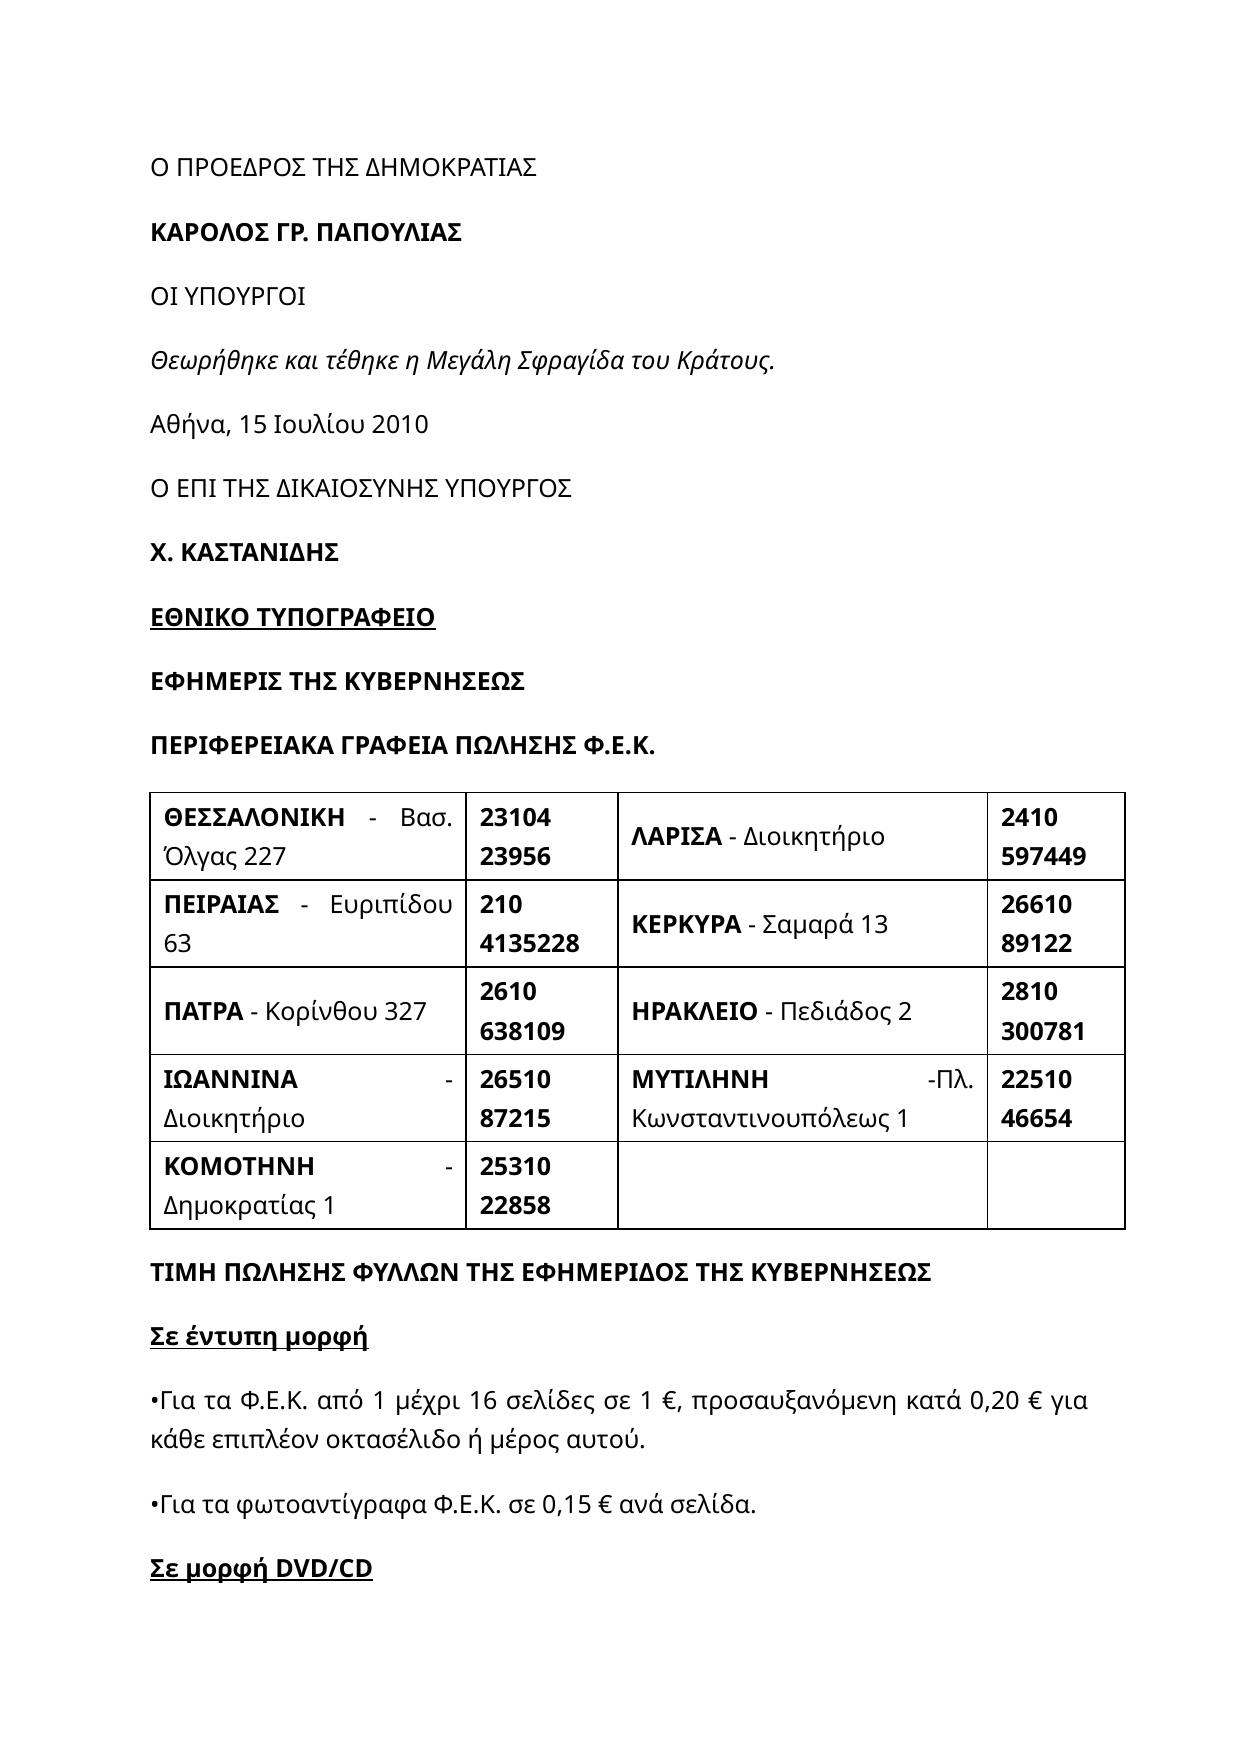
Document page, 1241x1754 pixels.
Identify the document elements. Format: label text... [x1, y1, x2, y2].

table_header ΘΕΣΣΑΛΟΝΙΚΗ - Βασ. Όλγας 227 [151, 793, 465, 879]
table_header 2410 597449 [988, 793, 1124, 879]
text ΟΙ ΥΠΟΥΡΓΟΙ [150, 278, 1090, 312]
table_cell ΚΕΡΚΥΡΑ - Σαμαρά 13 [619, 881, 987, 966]
text Αθήνα, 15 Ιουλίου 2010 [150, 407, 1090, 441]
table_cell 26510 87215 [467, 1055, 617, 1141]
table_cell [619, 1142, 987, 1228]
table_cell ΜΥΤΙΛΗΝΗ -Πλ. Κωνσταντινουπόλεως 1 [619, 1055, 987, 1141]
text Σε μορφή DVD/CD [150, 1551, 1090, 1584]
table_cell 25310 22858 [467, 1142, 617, 1228]
table_header ΛΑΡΙΣΑ - Διοικητήριο [619, 793, 987, 879]
table_cell 26610 89122 [988, 881, 1124, 966]
table_cell ΠΑΤΡΑ - Κορίνθου 327 [151, 968, 465, 1053]
text ΚΑΡΟΛΟΣ ΓΡ. ΠΑΠΟΥΛΙΑΣ [150, 214, 1090, 248]
table_cell 2610 638109 [467, 968, 617, 1053]
table_cell [988, 1142, 1124, 1228]
table_cell ΚΟΜΟΤΗΝΗ - Δημοκρατίας 1 [151, 1142, 465, 1228]
table_cell ΙΩΑΝΝΙΝΑ - Διοικητήριο [151, 1055, 465, 1141]
table_cell 2810 300781 [988, 968, 1124, 1053]
text •Για τα φωτοαντίγραφα Φ.Ε.Κ. σε 0,15 € ανά σελίδα. [150, 1486, 1090, 1520]
text Σε έντυπη μορφή [150, 1319, 1090, 1353]
text Χ. ΚΑΣΤΑΝΙΔΗΣ [150, 535, 1090, 569]
table_cell 210 4135228 [467, 881, 617, 966]
table_cell ΗΡΑΚΛΕΙΟ - Πεδιάδος 2 [619, 968, 987, 1053]
text ΕΦΗΜΕΡΙΣ ΤΗΣ ΚΥΒΕΡΝΗΣΕΩΣ [150, 663, 1090, 697]
text Θεωρήθηκε και τέθηκε η Μεγάλη Σφραγίδα του Κράτους. [150, 342, 1090, 377]
text ΕΘΝΙΚΟ ΤΥΠΟΓΡΑΦΕΙΟ [150, 599, 1090, 633]
text ΤΙΜΗ ΠΩΛΗΣΗΣ ΦΥΛΛΩΝ ΤΗΣ ΕΦΗΜΕΡΙΔΟΣ ΤΗΣ ΚΥΒΕΡΝΗΣΕΩΣ [150, 1255, 1090, 1289]
text Ο ΠΡΟΕΔΡΟΣ ΤΗΣ ΔΗΜΟΚΡΑΤΙΑΣ [150, 150, 1090, 184]
table_cell 22510 46654 [988, 1055, 1124, 1141]
text Ο ΕΠΙ ΤΗΣ ΔΙΚΑΙΟΣΥΝΗΣ ΥΠΟΥΡΓΟΣ [150, 471, 1090, 505]
table_header 23104 23956 [467, 793, 617, 879]
text •Για τα Φ.Ε.Κ. από 1 μέχρι 16 σελίδες σε 1 €, προσαυξανόμενη κατά 0,20 € για κάθε επιπλέον οκτασέλιδο ή μέρος αυτού. [150, 1383, 1090, 1456]
text ΠΕΡΙΦΕΡΕΙΑΚΑ ΓΡΑΦΕΙΑ ΠΩΛΗΣΗΣ Φ.Ε.Κ. [150, 727, 1090, 762]
table_cell ΠΕΙΡΑΙΑΣ - Ευριπίδου 63 [151, 881, 465, 966]
